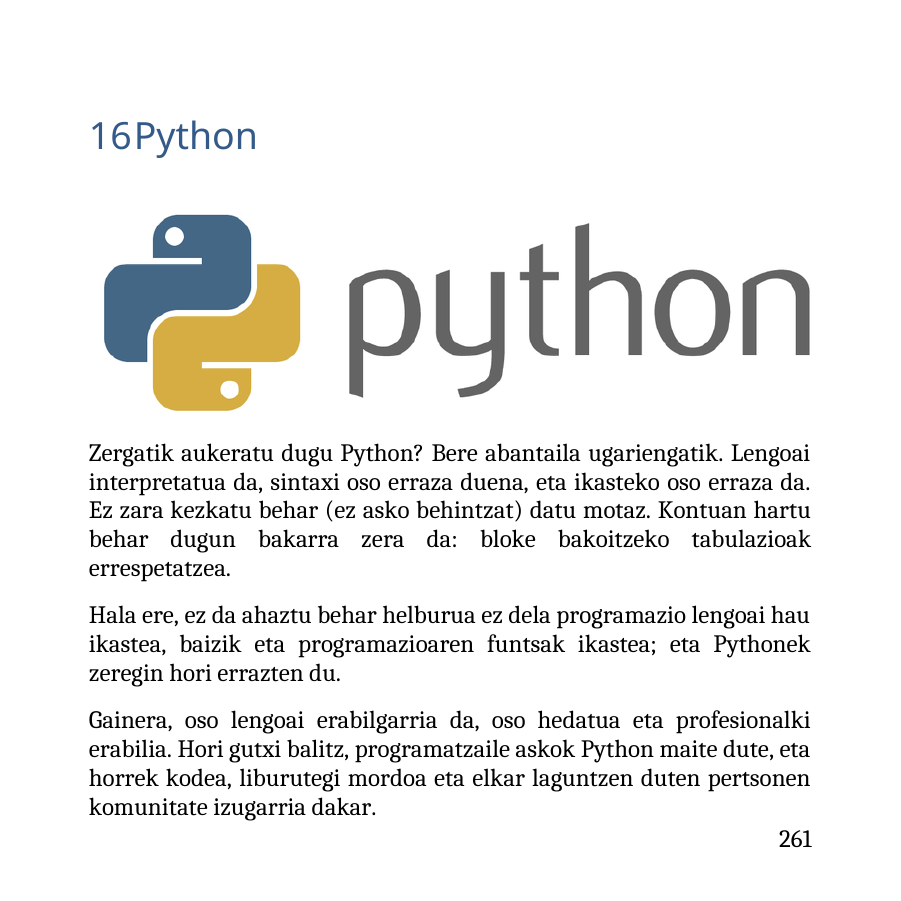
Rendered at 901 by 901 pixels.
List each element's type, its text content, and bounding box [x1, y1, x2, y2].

text [89, 179, 811, 200]
picture [88, 200, 828, 421]
text Hala ere, ez da ahaztu behar helburua ez dela programazio lengoai hau ikastea, baizik eta programazioaren funtsak ikastea; eta Pythonek zeregin hori errazten du. [89, 601, 811, 688]
subtitle Python [89, 109, 811, 160]
text Gainera, oso lengoai erabilgarria da, oso hedatua eta profesionalki erabilia. Hori gutxi balitz, programatzaile askok Python maite dute, eta horrek kodea, liburutegi mordoa eta elkar laguntzen duten pertsonen komunitate izugarria dakar. [89, 706, 811, 821]
text Zergatik aukeratu dugu Python? Bere abantaila ugariengatik. Lengoai interpretatua da, sintaxi oso erraza duena, eta ikasteko oso erraza da. Ez zara kezkatu behar (ez asko behintzat) datu motaz. Kontuan hartu behar dugun bakarra zera da: bloke bakoitzeko tabulazioak errespetatzea. [89, 421, 811, 583]
